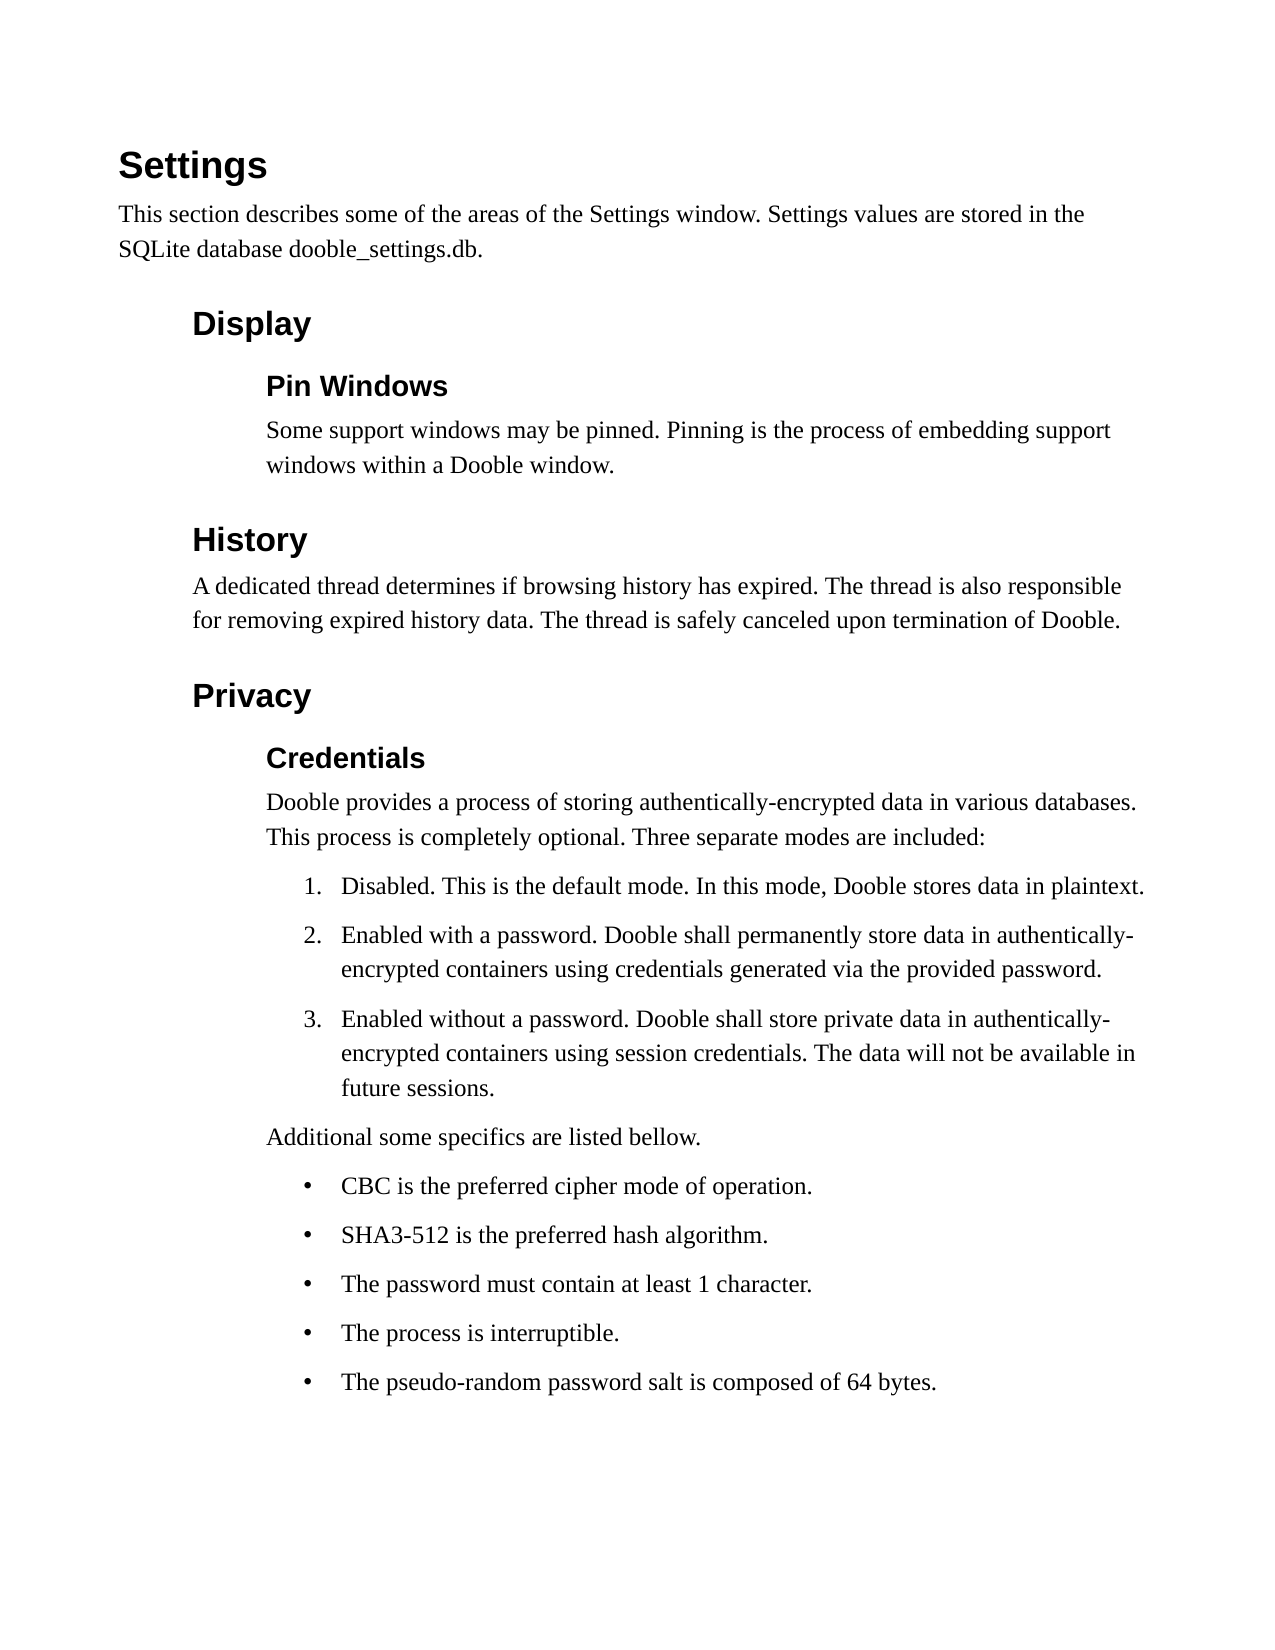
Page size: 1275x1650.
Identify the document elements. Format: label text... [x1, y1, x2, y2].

subtitle History [192, 520, 1157, 559]
list CBC is the preferred cipher mode of operation. [303, 1171, 1157, 1199]
list Enabled with a password. Dooble shall permanently store data in authentically-encrypted containers using credentials generated via the provided password. [303, 920, 1157, 983]
text Dooble provides a process of storing authentically-encrypted data in various databases. This process is completely optional. Three separate modes are included: [266, 787, 1157, 851]
list The pseudo-random password salt is composed of 64 bytes. [303, 1367, 1157, 1396]
text Some support windows may be pinned. Pinning is the process of embedding support windows within a Dooble window. [266, 416, 1157, 479]
list Disabled. This is the default mode. In this mode, Dooble stores data in plaintext. [303, 871, 1157, 900]
list The password must contain at least 1 character. [303, 1269, 1157, 1298]
list SHA3-512 is the preferred hash algorithm. [303, 1220, 1157, 1248]
subtitle Credentials [266, 741, 1157, 775]
list The process is interruptible. [303, 1318, 1157, 1347]
text A dedicated thread determines if browsing history has expired. The thread is also responsible for removing expired history data. The thread is safely canceled upon termination of Dooble. [192, 571, 1157, 634]
subtitle Display [192, 304, 1157, 342]
text Additional some specifics are listed bellow. [266, 1122, 1157, 1150]
subtitle Privacy [192, 676, 1157, 714]
text This section describes some of the areas of the Settings window. Settings values are stored in the SQLite database dooble_settings.db. [118, 199, 1157, 262]
subtitle Settings [118, 143, 1157, 187]
list Enabled without a password. Dooble shall store private data in authentically-encrypted containers using session credentials. The data will not be available in future sessions. [303, 1004, 1157, 1101]
subtitle Pin Windows [266, 369, 1157, 403]
